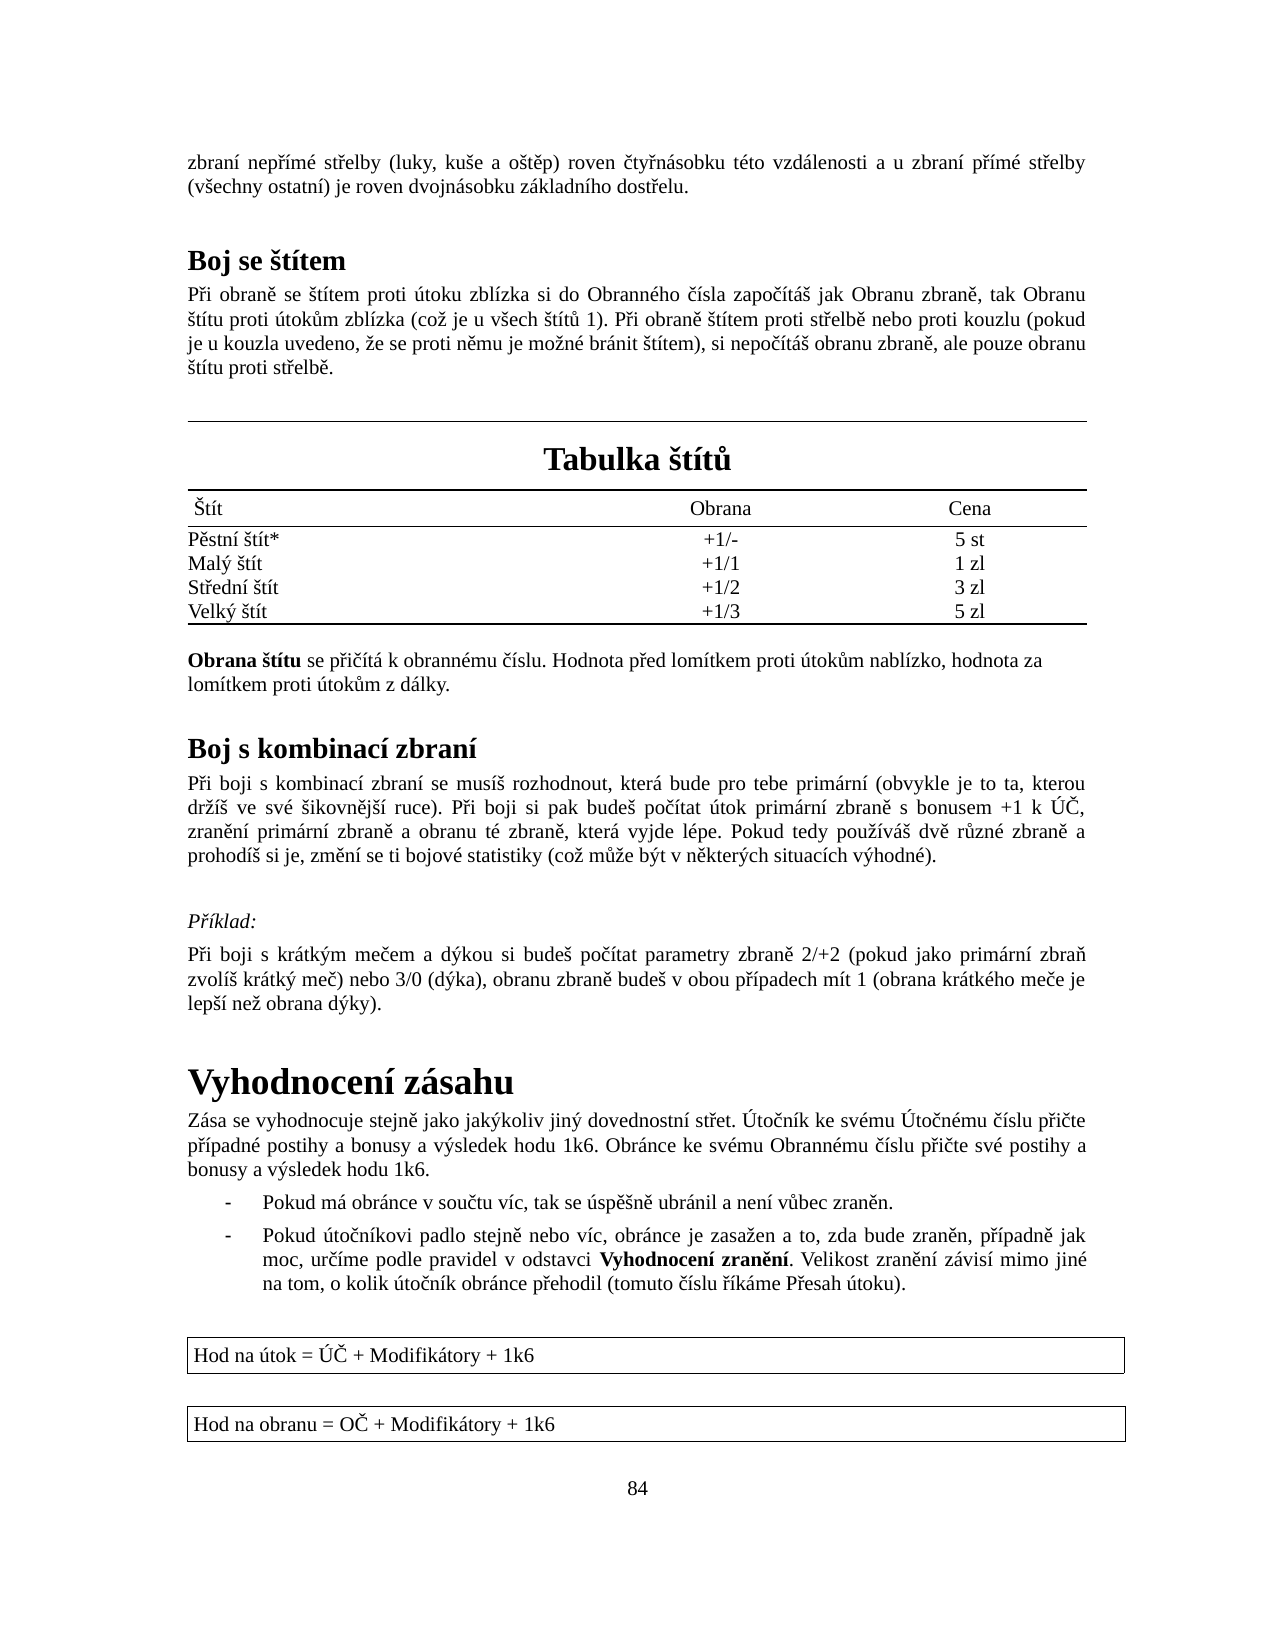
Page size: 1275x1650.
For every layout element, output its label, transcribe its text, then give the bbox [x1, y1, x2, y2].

table_header Hod na útok = ÚČ + Modifikátory + 1k6 [188, 1338, 1124, 1372]
text zbraní nepřímé střelby (luky, kuše a oštěp) roven čtyřnásobku této vzdálenosti a u zbraní přímé střelby (všechny ostatní) je roven dvojnásobku základního dostřelu. [187, 150, 1087, 198]
text Při obraně se štítem proti útoku zblízka si do Obranného čísla započítáš jak Obranu zbraně, tak Obranu štítu proti útokům zblízka (což je u všech štítů 1). Při obraně štítem proti střelbě nebo proti kouzlu (pokud je u kouzla uvedeno, že se proti němu je možné bránit štítem), si nepočítáš obranu zbraně, ale pouze obranu štítu proti střelbě. [187, 282, 1087, 379]
list Pokud útočníkovi padlo stejně nebo víc, obránce je zasažen a to, zda bude zraněn, případně jak moc, určíme podle pravidel v odstavci Vyhodnocení zranění. Velikost zranění závisí mimo jiné na tom, o kolik útočník obránce přehodil (tomuto číslu říkáme Přesah útoku). [225, 1223, 1087, 1295]
table_cell +1/1 [589, 551, 852, 575]
text Při boji s krátkým mečem a dýkou si budeš počítat parametry zbraně 2/+2 (pokud jako primární zbraň zvolíš krátký meč) nebo 3/0 (dýka), obranu zbraně budeš v obou případech mít 1 (obrana krátkého meče je lepší než obrana dýky). [187, 942, 1087, 1014]
table_cell Pěstní štít* [188, 527, 589, 551]
table_cell +1/2 [589, 575, 852, 599]
table_cell 5 zl [852, 599, 1087, 623]
table_cell 5 st [852, 527, 1087, 551]
table_header Tabulka štítů [188, 422, 1087, 489]
table_cell +1/- [589, 527, 852, 551]
table_cell Cena [852, 491, 1087, 526]
text Zása se vyhodnocuje stejně jako jakýkoliv jiný dovednostní střet. Útočník ke svému Útočnému číslu přičte případné postihy a bonusy a výsledek hodu 1k6. Obránce ke svému Obrannému číslu přičte své postihy a bonusy a výsledek hodu 1k6. [187, 1108, 1087, 1181]
table_cell Štít [188, 491, 589, 526]
list Pokud má obránce v součtu víc, tak se úspěšně ubránil a není vůbec zraněn. [225, 1189, 1087, 1214]
subtitle Vyhodnocení zásahu [187, 1059, 1087, 1102]
table_cell Střední štít [188, 575, 589, 599]
text Obrana štítu se přičítá k obrannému číslu. Hodnota před lomítkem proti útokům nablízko, hodnota za lomítkem proti útokům z dálky. [187, 648, 1087, 696]
text Příklad: [187, 909, 1087, 933]
table_cell Velký štít [188, 599, 589, 623]
text Při boji s kombinací zbraní se musíš rozhodnout, která bude pro tebe primární (obvykle je to ta, kterou držíš ve své šikovnější ruce). Při boji si pak budeš počítat útok primární zbraně s bonusem +1 k ÚČ, zranění primární zbraně a obranu té zbraně, která vyjde lépe. Pokud tedy používáš dvě různé zbraně a prohodíš si je, změní se ti bojové statistiky (což může být v některých situacích výhodné). [187, 771, 1087, 867]
table_cell 3 zl [852, 575, 1087, 599]
table_cell +1/3 [589, 599, 852, 623]
table_cell Obrana [589, 491, 852, 526]
table_header Hod na obranu = OČ + Modifikátory + 1k6 [188, 1407, 1125, 1441]
subtitle Boj se štítem [187, 243, 1087, 276]
table_cell 1 zl [852, 551, 1087, 575]
subtitle Boj s kombinací zbraní [187, 732, 1087, 765]
table_cell Malý štít [188, 551, 589, 575]
